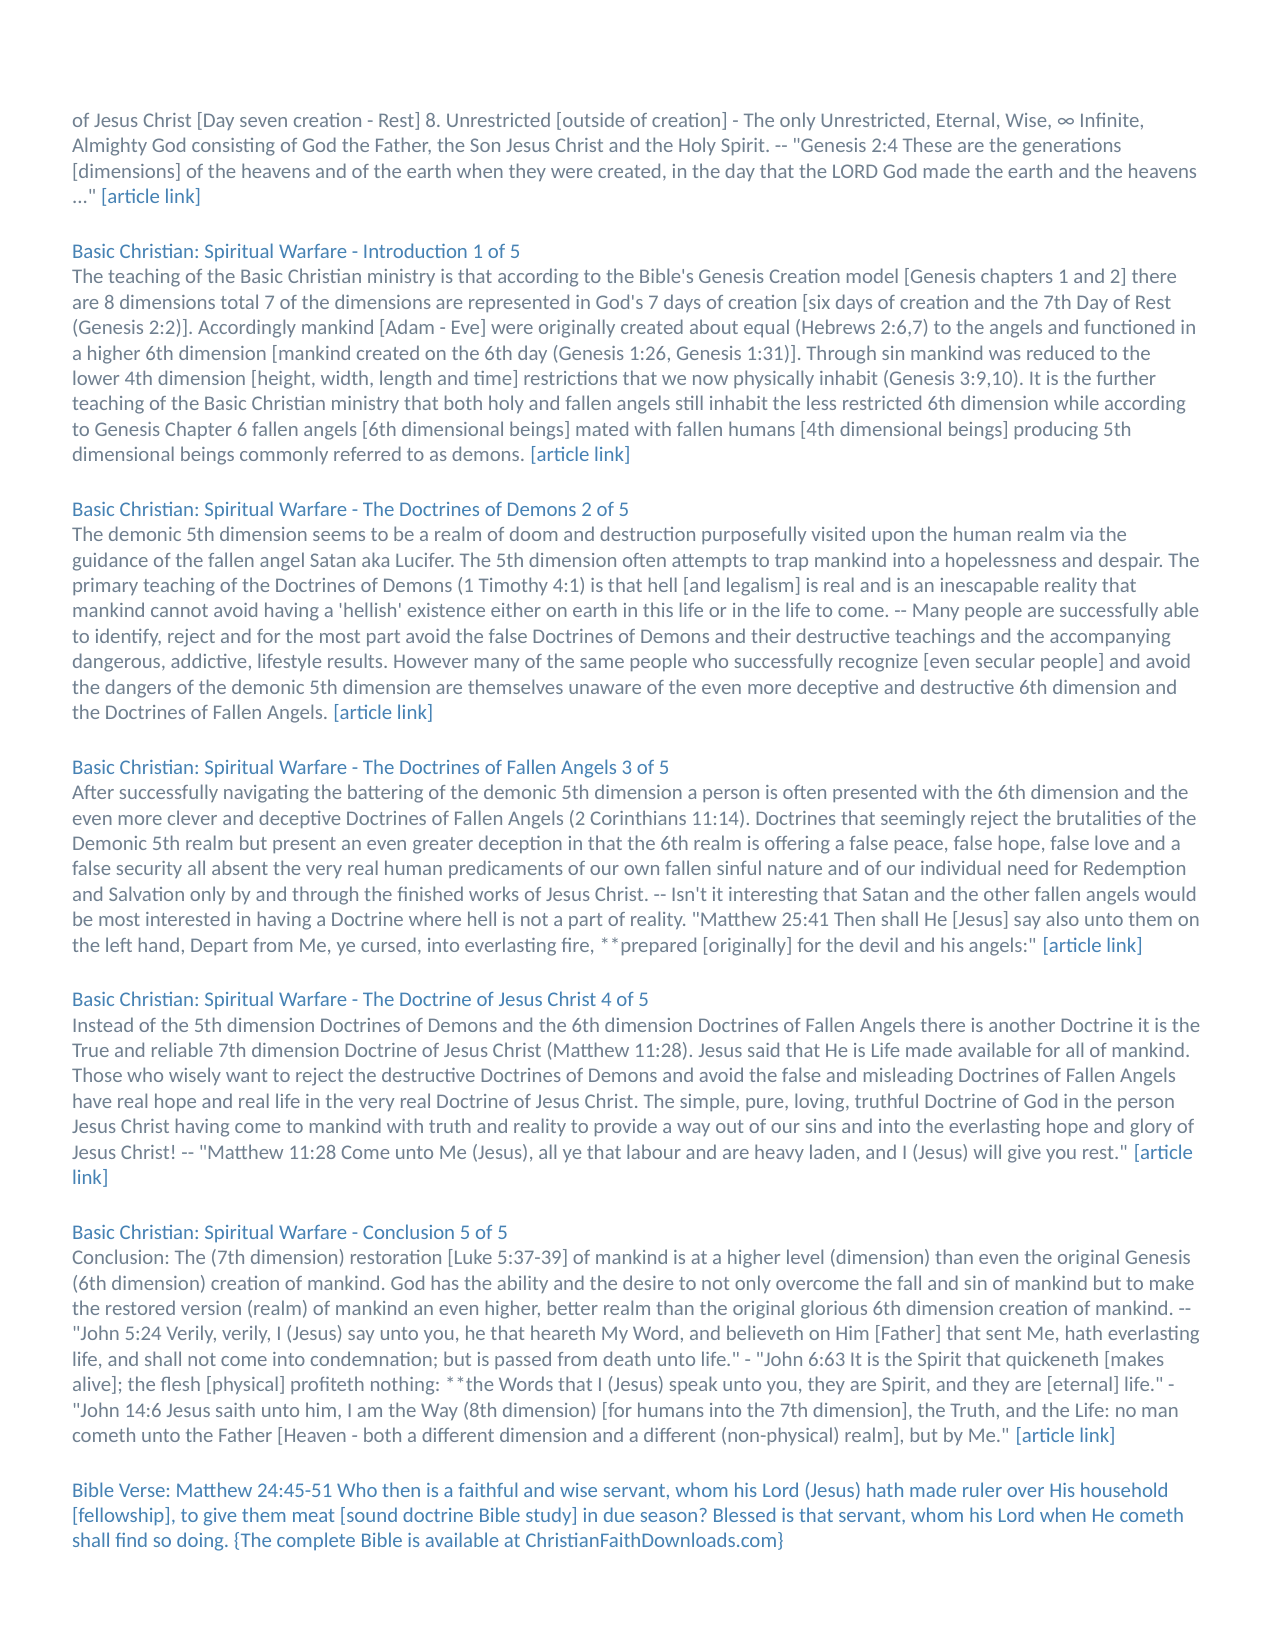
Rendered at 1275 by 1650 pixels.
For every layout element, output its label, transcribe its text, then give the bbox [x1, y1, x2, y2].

table_cell of Jesus Christ [Day seven creation - Rest] 8. Unrestricted [outside of creation] - The only Unrestricted, Eternal, Wise, ∞ Infinite, Almighty God consisting of God the Father, the Son Jesus Christ and the Holy Spirit. -- "Genesis 2:4 These are the generations [dimensions] of the heavens and of the earth when they were created, in the day that the LORD God made the earth and the heavens ..." [article link] Basic Christian: Spiritual Warfare - Introduction 1 of 5 The teaching of the Basic Christian ministry is that according to the Bible's Genesis Creation model [Genesis chapters 1 and 2] there are 8 dimensions total 7 of the dimensions are represented in God's 7 days of creation [six days of creation and the 7th Day of Rest (Genesis 2:2)]. Accordingly mankind [Adam - Eve] were originally created about equal (Hebrews 2:6,7) to the angels and functioned in a higher 6th dimension [mankind created on the 6th day (Genesis 1:26, Genesis 1:31)]. Through sin mankind was reduced to the lower 4th dimension [height, width, length and time] restrictions that we now physically inhabit (Genesis 3:9,10). It is the further teaching of the Basic Christian ministry that both holy and fallen angels still inhabit the less restricted 6th dimension while according to Genesis Chapter 6 fallen angels [6th dimensional beings] mated with fallen humans [4th dimensional beings] producing 5th dimensional beings commonly referred to as demons. [article link] Basic Christian: Spiritual Warfare - The Doctrines of Demons 2 of 5 The demonic 5th dimension seems to be a realm of doom and destruction purposefully visited upon the human realm via the guidance of the fallen angel Satan aka Lucifer. The 5th dimension often attempts to trap mankind into a hopelessness and despair. The primary teaching of the Doctrines of Demons (1 Timothy 4:1) is that hell [and legalism] is real and is an inescapable reality that mankind cannot avoid having a 'hellish' existence either on earth in this life or in the life to come. -- Many people are successfully able to identify, reject and for the most part avoid the false Doctrines of Demons and their destructive teachings and the accompanying dangerous, addictive, lifestyle results. However many of the same people who successfully recognize [even secular people] and avoid the dangers of the demonic 5th dimension are themselves unaware of the even more deceptive and destructive 6th dimension and the Doctrines of Fallen Angels. [article link] Basic Christian: Spiritual Warfare - The Doctrines of Fallen Angels 3 of 5 After successfully navigating the battering of the demonic 5th dimension a person is often presented with the 6th dimension and the even more clever and deceptive Doctrines of Fallen Angels (2 Corinthians 11:14). Doctrines that seemingly reject the brutalities of the Demonic 5th realm but present an even greater deception in that the 6th realm is offering a false peace, false hope, false love and a false security all absent the very real human predicaments of our own fallen sinful nature and of our individual need for Redemption and Salvation only by and through the finished works of Jesus Christ. -- Isn't it interesting that Satan and the other fallen angels would be most interested in having a Doctrine where hell is not a part of reality. "Matthew 25:41 Then shall He [Jesus] say also unto them on the left hand, Depart from Me, ye cursed, into everlasting fire, **prepared [originally] for the devil and his angels:" [article link] Basic Christian: Spiritual Warfare - The Doctrine of Jesus Christ 4 of 5 Instead of the 5th dimension Doctrines of Demons and the 6th dimension Doctrines of Fallen Angels there is another Doctrine it is the True and reliable 7th dimension Doctrine of Jesus Christ (Matthew 11:28). Jesus said that He is Life made available for all of mankind. Those who wisely want to reject the destructive Doctrines of Demons and avoid the false and misleading Doctrines of Fallen Angels have real hope and real life in the very real Doctrine of Jesus Christ. The simple, pure, loving, truthful Doctrine of God in the person Jesus Christ having come to mankind with truth and reality to provide a way out of our sins and into the everlasting hope and glory of Jesus Christ! -- "Matthew 11:28 Come unto Me (Jesus), all ye that labour and are heavy laden, and I (Jesus) will give you rest." [article link] Basic Christian: Spiritual Warfare - Conclusion 5 of 5 Conclusion: The (7th dimension) restoration [Luke 5:37-39] of mankind is at a higher level (dimension) than even the original Genesis (6th dimension) creation of mankind. God has the ability and the desire to not only overcome the fall and sin of mankind but to make the restored version (realm) of mankind an even higher, better realm than the original glorious 6th dimension creation of mankind. -- "John 5:24 Verily, verily, I (Jesus) say unto you, he that heareth My Word, and believeth on Him [Father] that sent Me, hath everlasting life, and shall not come into condemnation; but is passed from death unto life." - "John 6:63 It is the Spirit that quickeneth [makes alive]; the flesh [physical] profiteth nothing: **the Words that I (Jesus) speak unto you, they are Spirit, and they are [eternal] life." - "John 14:6 Jesus saith unto him, I am the Way (8th dimension) [for humans into the 7th dimension], the Truth, and the Life: no man cometh unto the Father [Heaven - both a different dimension and a different (non-physical) realm], but by Me." [article link] Bible Verse: Matthew 24:45-51 Who then is a faithful and wise servant, whom his Lord (Jesus) hath made ruler over His household [fellowship], to give them meat [sound doctrine Bible study] in due season? Blessed is that servant, whom his Lord when He cometh shall find so doing. {The complete Bible is available at ChristianFaithDownloads.com} [69, 75, 1206, 1556]
